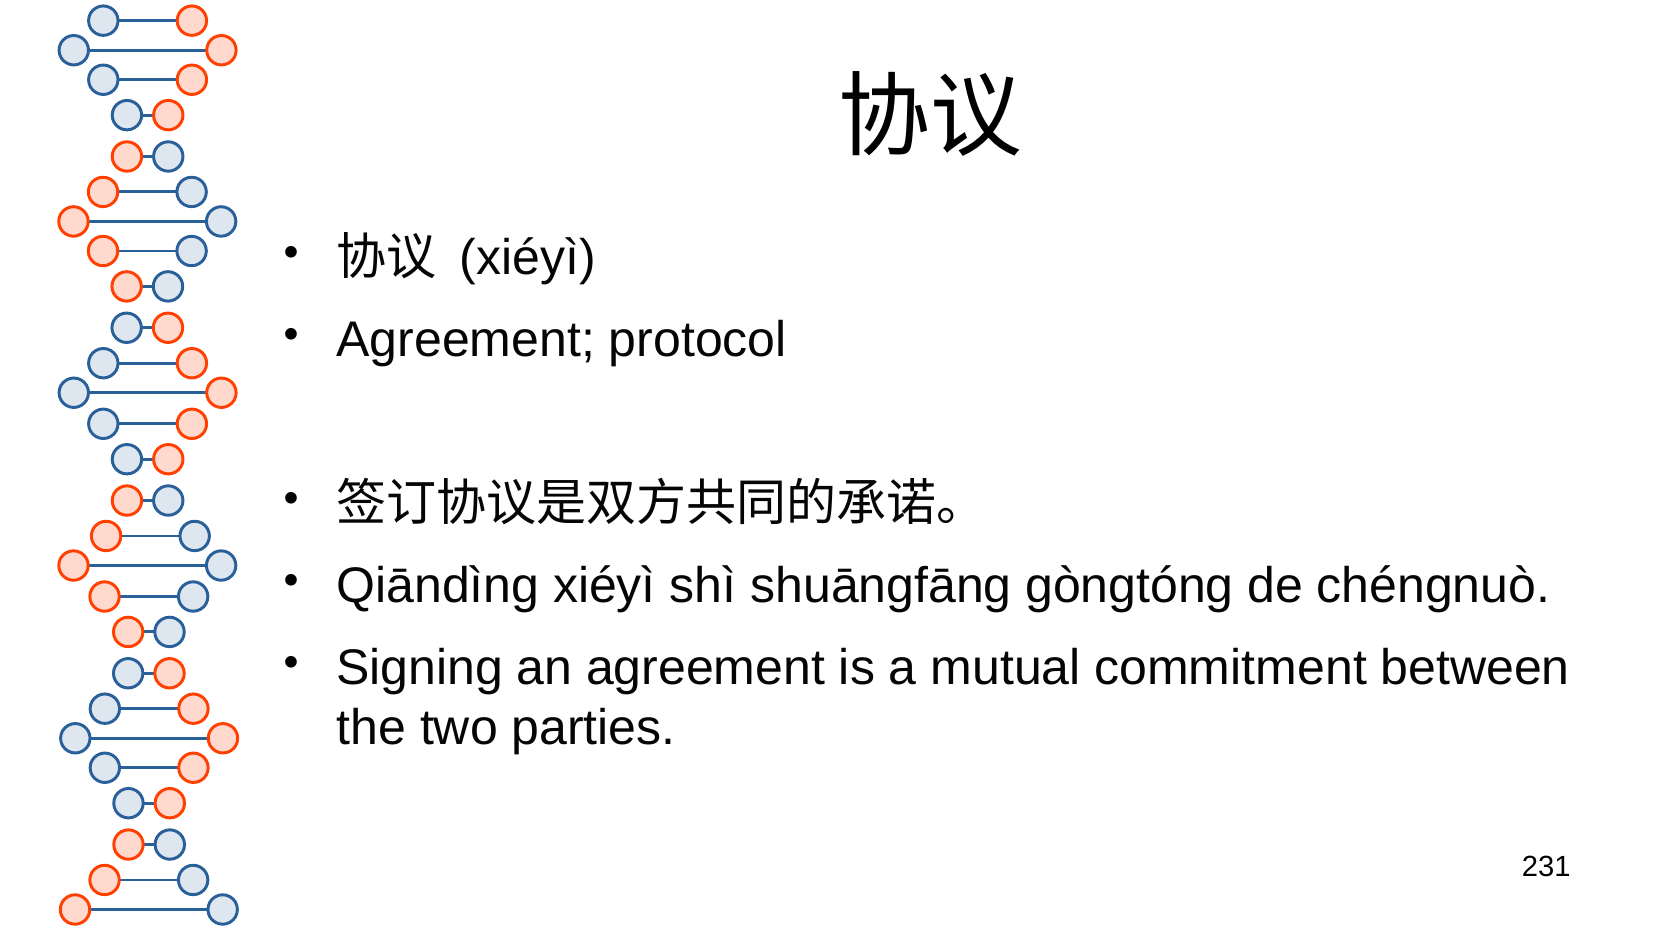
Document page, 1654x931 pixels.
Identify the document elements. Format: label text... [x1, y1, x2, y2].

title 协议 [265, 35, 1595, 189]
list 协议 (xiéyì) Agreement; protocol 签订协议是双方共同的承诺。 Qiāndìng xiéyì shì shuāngfāng gòngtóng de chéngnuò. Signing an agreement is a mutual commitment between the two parties. [265, 224, 1595, 764]
